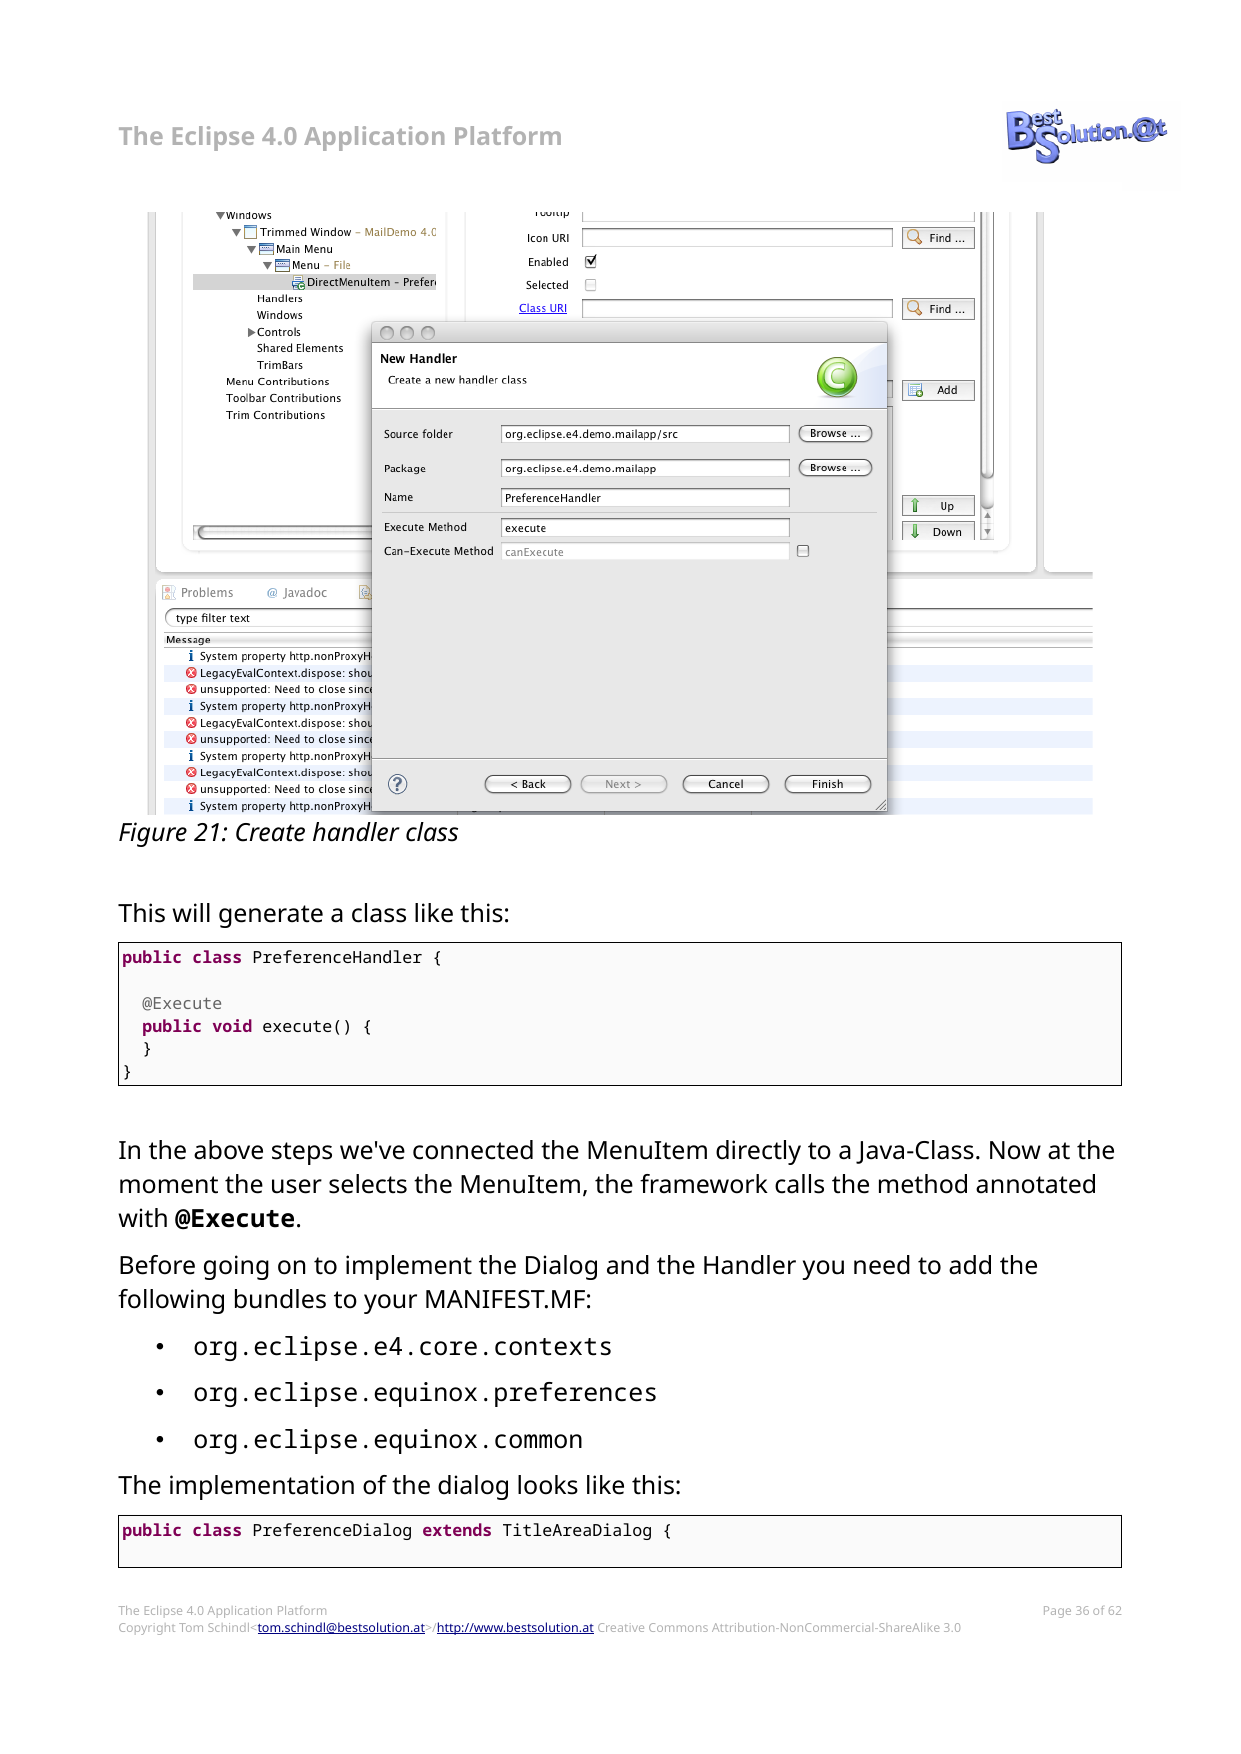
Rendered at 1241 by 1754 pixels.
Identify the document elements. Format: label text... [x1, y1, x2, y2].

text Figure 21: Create handler class [118, 194, 1122, 849]
text The implementation of the dialog looks like this: [118, 1468, 1122, 1502]
text } [119, 1056, 1121, 1085]
text In the above steps we've connected the MenuItem directly to a Java-Class. Now at the moment the user selects the MenuItem, the framework calls the method annotated with @Execute. [118, 1133, 1122, 1235]
text } [119, 1033, 1121, 1056]
text This will generate a class like this: [118, 896, 1122, 930]
list org.eclipse.e4.core.contexts [156, 1328, 1122, 1362]
picture [1002, 101, 1181, 191]
text @Execute [119, 988, 1121, 1010]
text public class PreferenceHandler { [119, 943, 1121, 965]
text Before going on to implement the Dialog and the Handler you need to add the following bundles to your MANIFEST.MF: [118, 1248, 1122, 1316]
text public void execute() { [119, 1010, 1121, 1033]
picture [147, 212, 1093, 815]
list org.eclipse.equinox.preferences [156, 1375, 1122, 1409]
list org.eclipse.equinox.common [156, 1421, 1122, 1455]
text public class PreferenceDialog extends TitleAreaDialog { [119, 1516, 1121, 1537]
